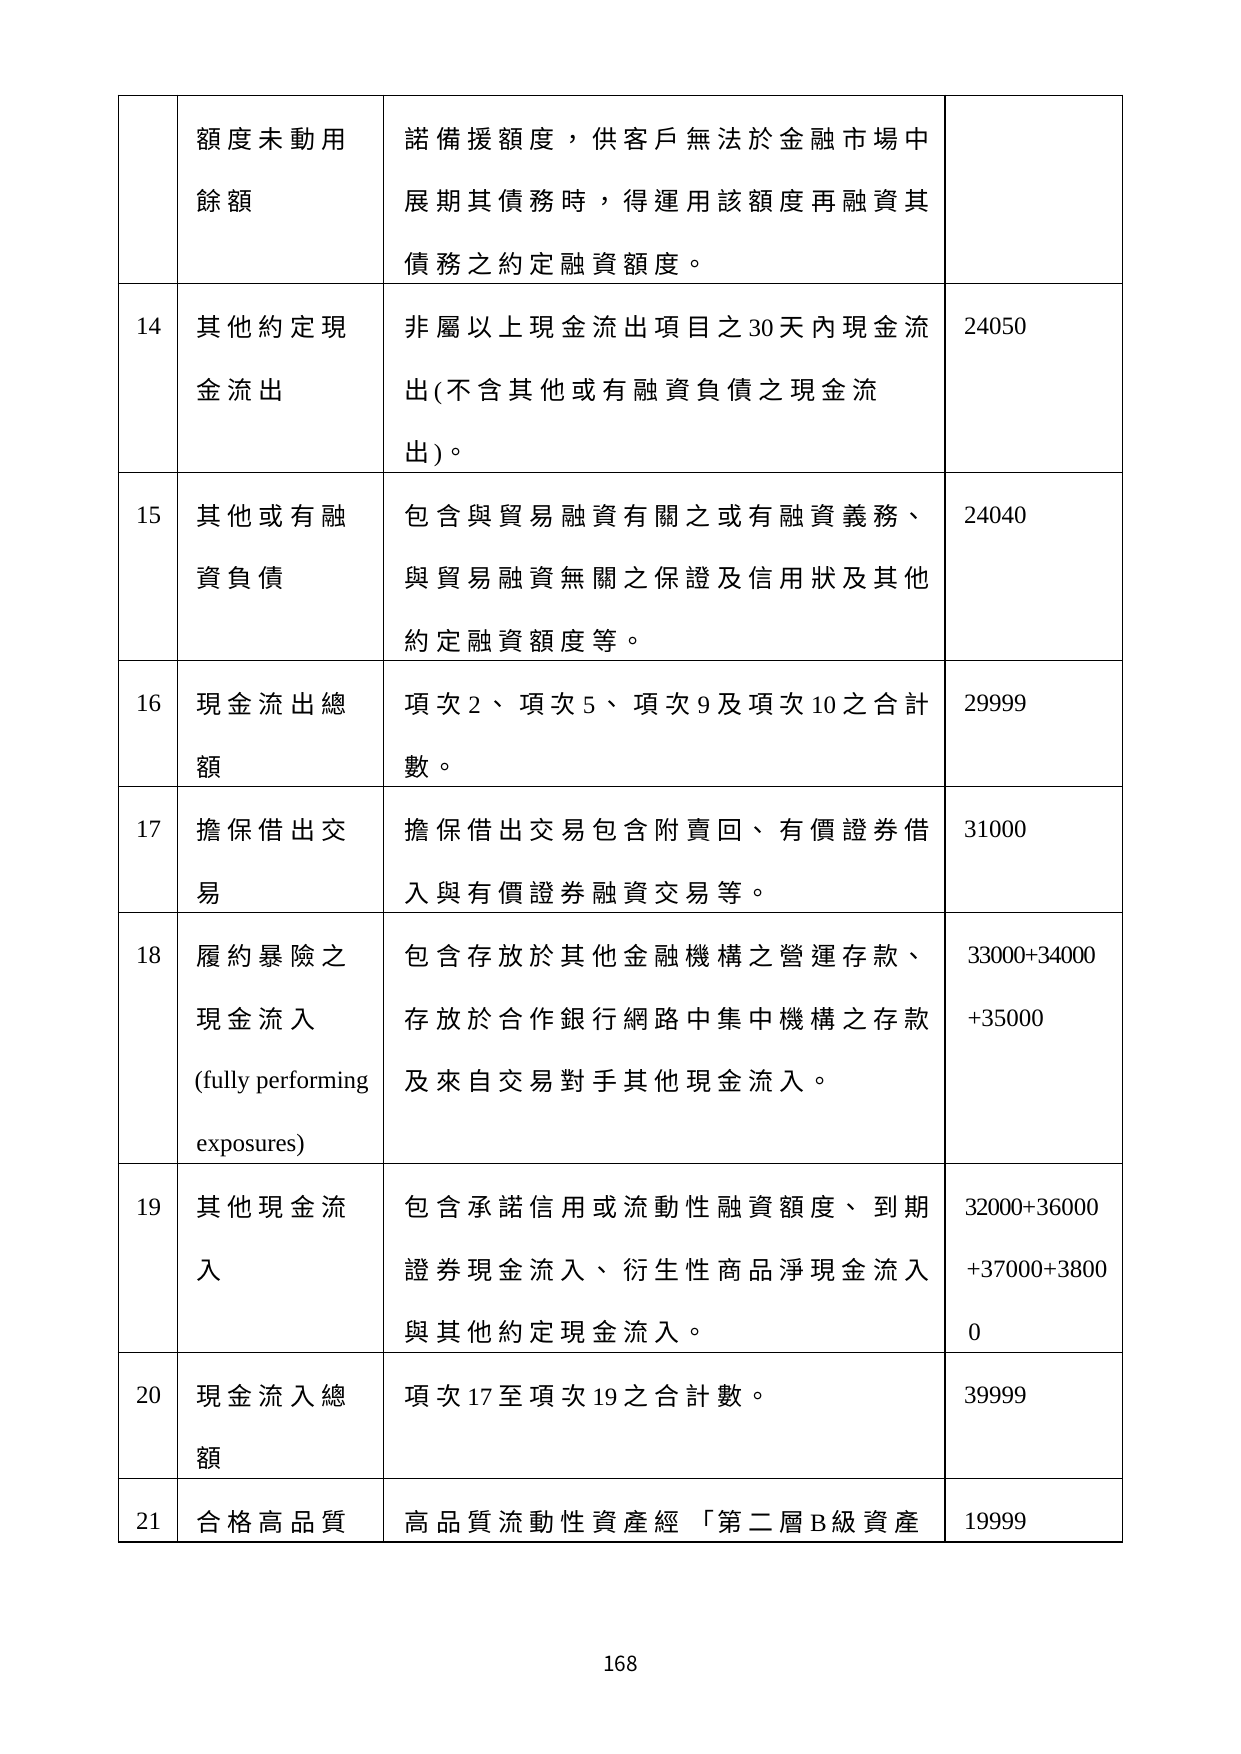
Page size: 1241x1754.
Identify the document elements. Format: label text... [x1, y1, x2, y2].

table_cell 擔保借出交易包含附賣回、有價證券借入與有價證券融資交易等。 [384, 787, 944, 912]
table_cell 其他或有融資負債 [178, 473, 383, 660]
table_cell 31000 [946, 787, 1122, 912]
table_cell 19999 [946, 1479, 1122, 1541]
table_cell 非屬以上現金流出項目之30天內現金流出(不含其他或有融資負債之現金流出)。 [384, 284, 944, 472]
table_cell 32000+36000 +37000+38000 [946, 1164, 1122, 1352]
table_cell 履約暴險之現金流入(fully performing exposures) [178, 913, 383, 1163]
table_cell 18 [119, 913, 177, 1163]
table_cell 諾備援額度，供客戶無法於金融市場中展期其債務時，得運用該額度再融資其債務之約定融資額度。 [384, 96, 944, 283]
table_cell 14 [119, 284, 177, 472]
table_cell 其他現金流入 [178, 1164, 383, 1352]
table_cell 39999 [946, 1353, 1122, 1478]
table_cell 現金流入總額 [178, 1353, 383, 1478]
table_cell 17 [119, 787, 177, 912]
table_cell 其他約定現金流出 [178, 284, 383, 472]
table_cell 20 [119, 1353, 177, 1478]
table_cell 29999 [946, 661, 1122, 786]
table_cell 16 [119, 661, 177, 786]
table_cell 包含存放於其他金融機構之營運存款、存放於合作銀行網路中集中機構之存款及來自交易對手其他現金流入。 [384, 913, 944, 1163]
table_cell 33000+34000 +35000 [946, 913, 1122, 1163]
table_cell 額度未動用餘額 [178, 96, 383, 283]
table_cell 高品質流動性資產經「第二層B級資產 [384, 1479, 944, 1541]
table_cell 合格高品質 [178, 1479, 383, 1541]
table_cell 包含承諾信用或流動性融資額度、到期證券現金流入、衍生性商品淨現金流入與其他約定現金流入。 [384, 1164, 944, 1352]
table_cell 24040 [946, 473, 1122, 660]
table_cell 項次17至項次19之合計數。 [384, 1353, 944, 1478]
table_cell 19 [119, 1164, 177, 1352]
table_cell [946, 96, 1122, 283]
table_cell 15 [119, 473, 177, 660]
table_cell 擔保借出交易 [178, 787, 383, 912]
table_cell [119, 96, 177, 283]
table_cell 現金流出總額 [178, 661, 383, 786]
table_cell 項次2、項次5、項次9及項次10之合計數。 [384, 661, 944, 786]
table_cell 包含與貿易融資有關之或有融資義務、與貿易融資無關之保證及信用狀及其他約定融資額度等。 [384, 473, 944, 660]
table_cell 24050 [946, 284, 1122, 472]
table_cell 21 [119, 1479, 177, 1541]
